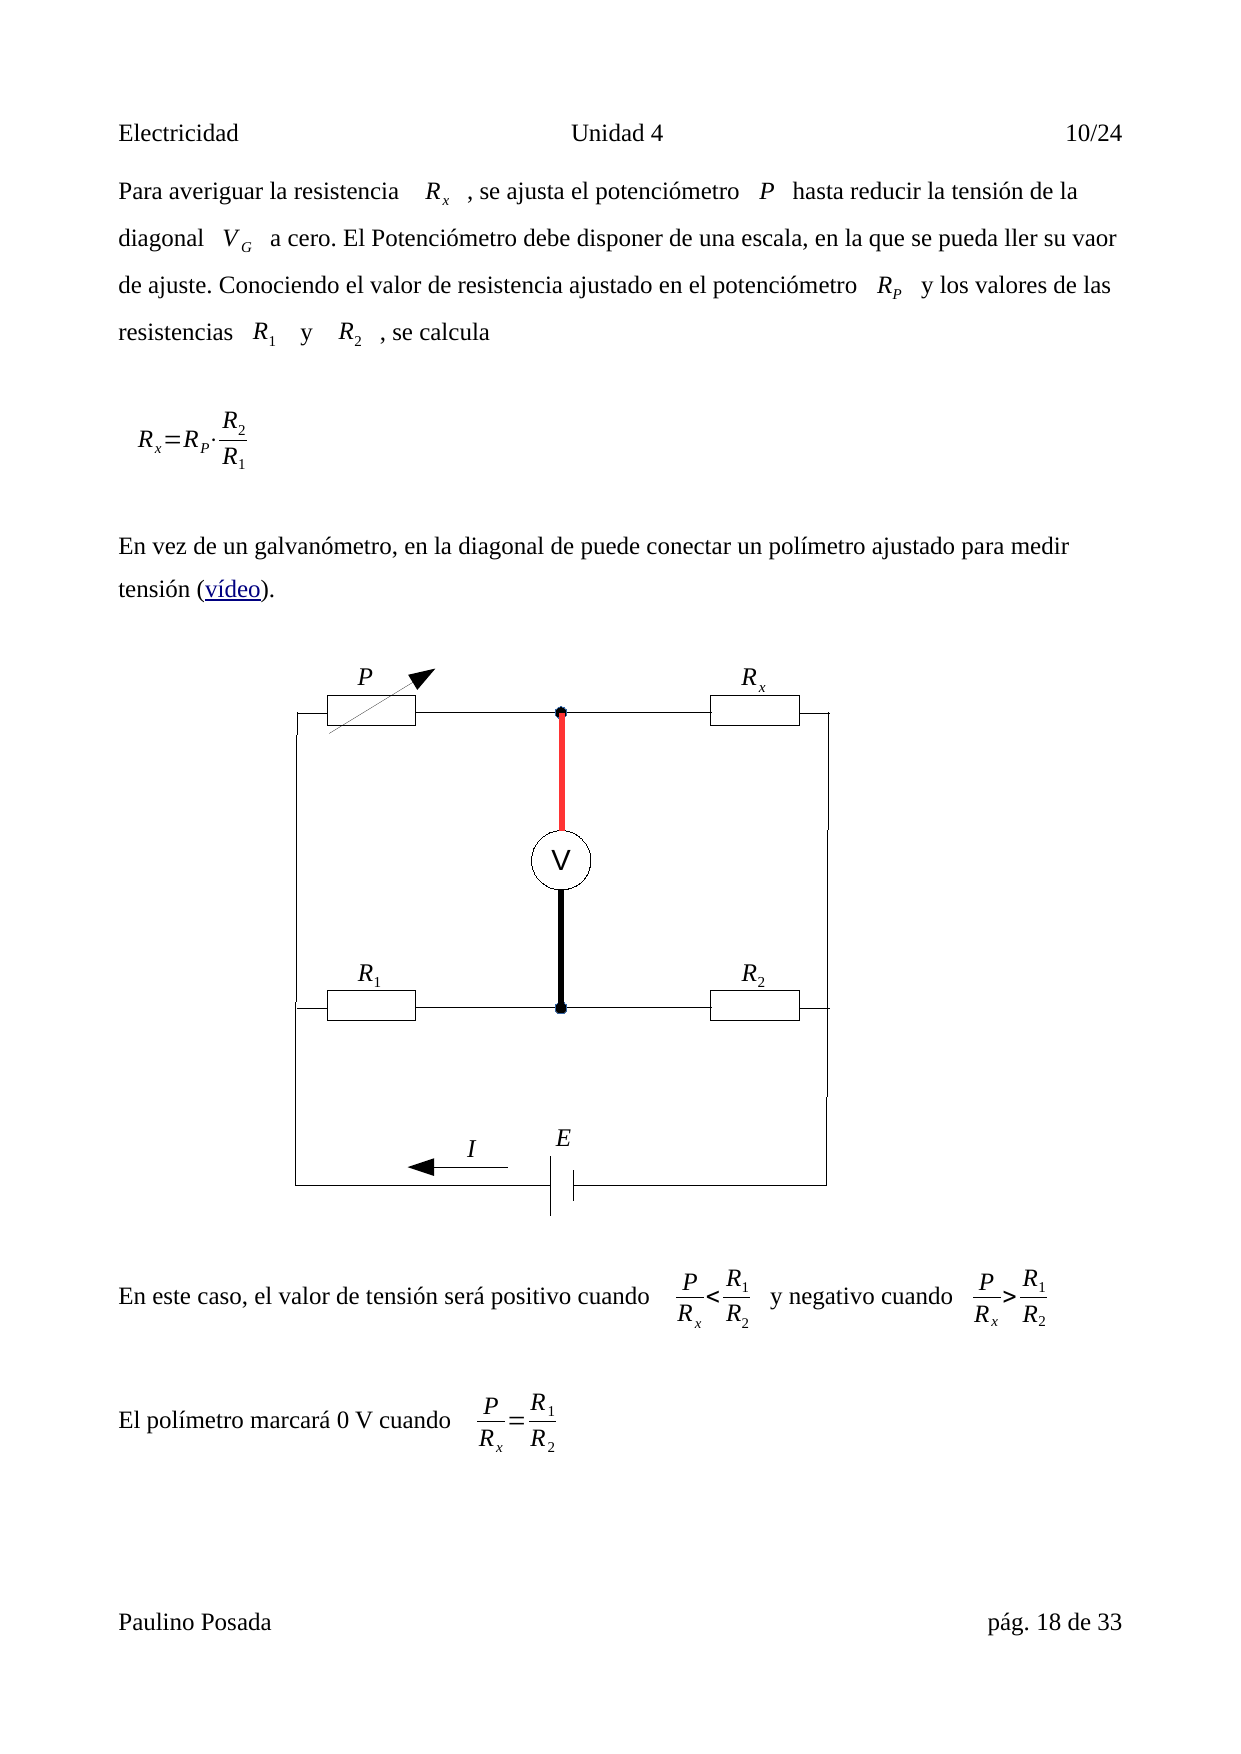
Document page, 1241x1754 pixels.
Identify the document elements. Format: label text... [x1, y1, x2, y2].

text El polímetro marcará 0 V cuando [118, 1388, 1122, 1455]
text En este caso, el valor de tensión será positivo cuando y negativo cuando [118, 1264, 1122, 1331]
text En vez de un galvanómetro, en la diagonal de puede conectar un polímetro ajustado para medir tensión (vídeo). [118, 531, 1122, 603]
text Para averiguar la resistencia , se ajusta el potenciómetrohasta reducir la tensión de la diagonala cero. El Potenciómetro debe disponer de una escala, en la que se pueda ller su vaor de ajuste. Conociendo el valor de resistencia ajustado en el potenciómetroy los valores de las resistencias y , se calcula [118, 176, 1122, 349]
